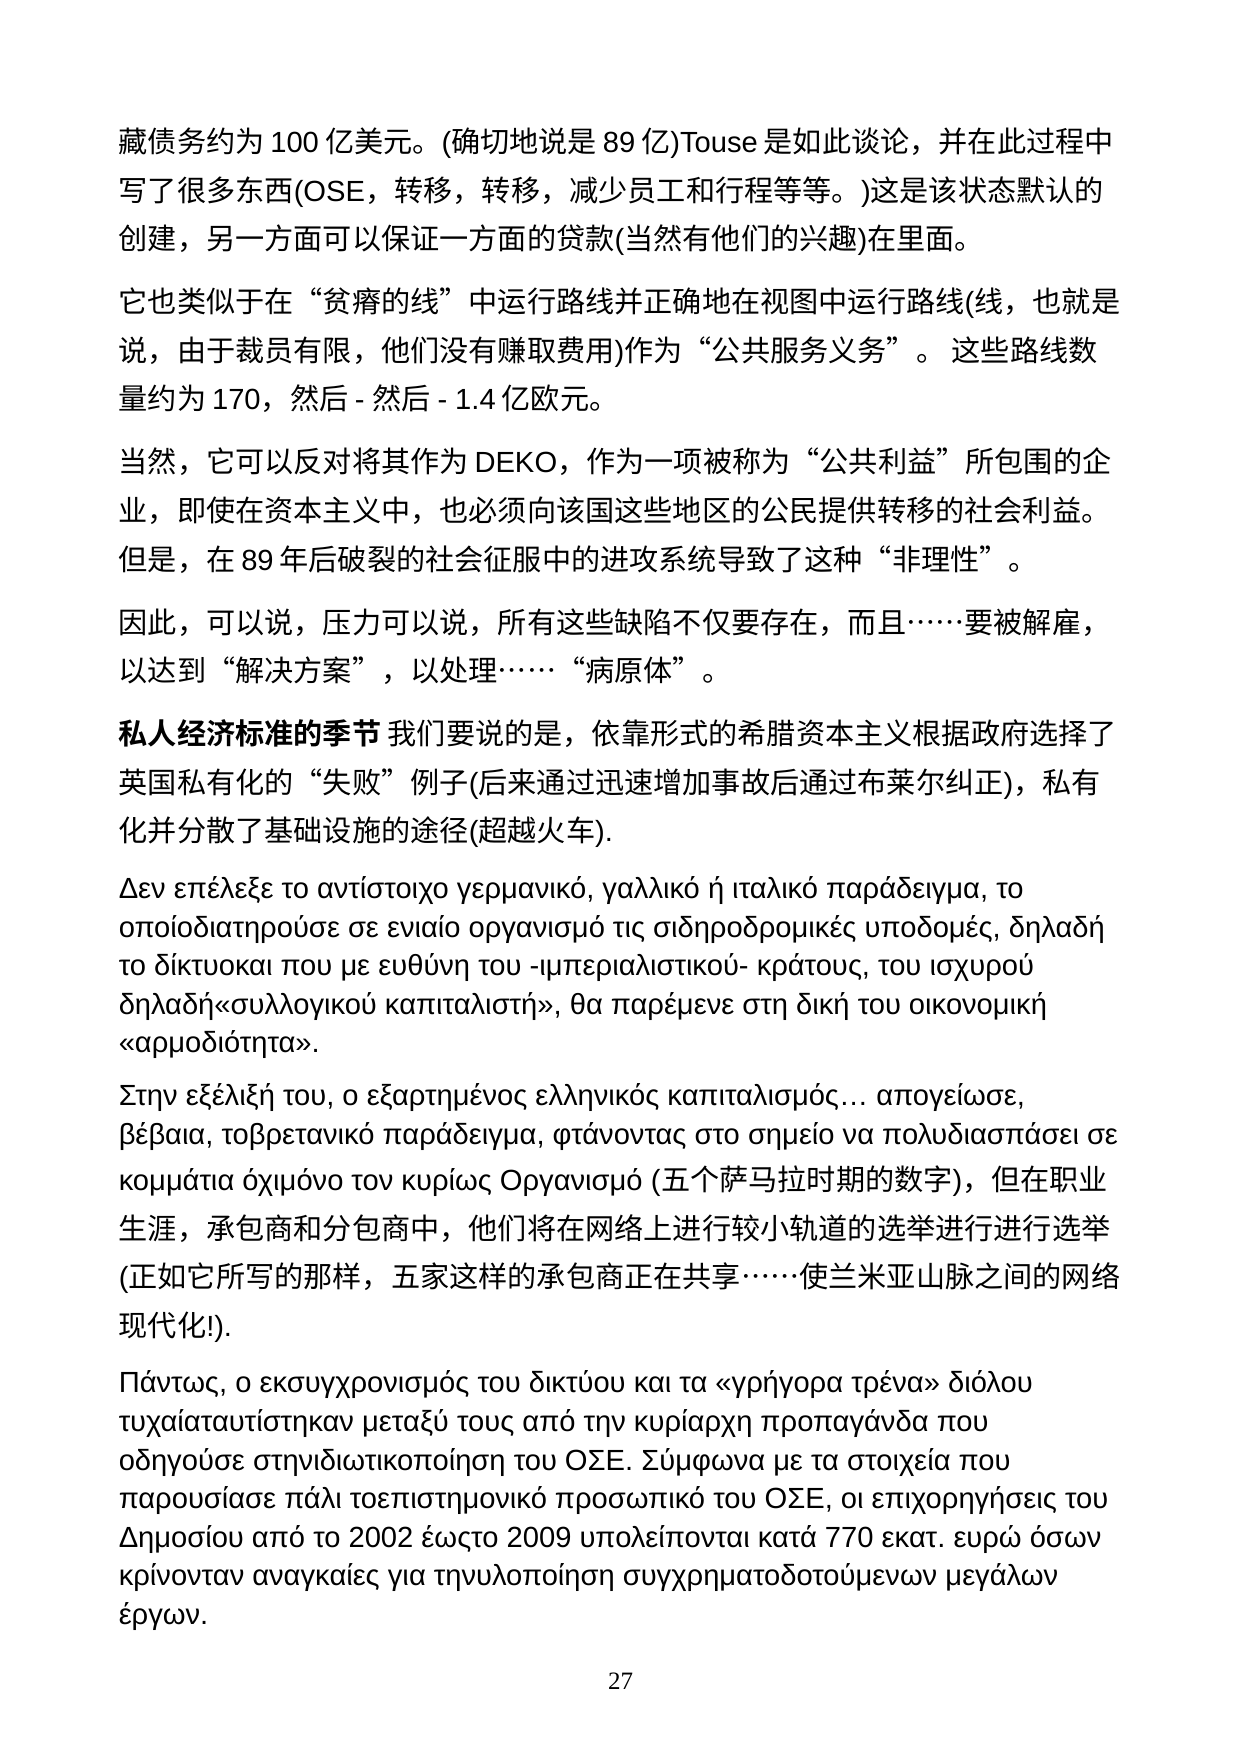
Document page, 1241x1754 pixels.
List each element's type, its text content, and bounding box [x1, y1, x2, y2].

text Πάντως, ο εκσυγχρονισμός του δικτύου και τα «γρήγορα τρένα» διόλου τυχαίαταυτίστηκαν μεταξύ τους από την κυρίαρχη προπαγάνδα που οδηγούσε στηνιδιωτικοποίηση του ΟΣΕ. Σύμφωνα με τα στοιχεία που παρουσίασε πάλι τοεπιστημονικό προσωπικό του ΟΣΕ, οι επιχορηγήσεις του Δημοσίου από το 2002 έωςτο 2009 υπολείπονται κατά 770 εκατ. ευρώ όσων κρίνονταν αναγκαίες για τηνυλοποίηση συγχρηματοδοτούμενων μεγάλων έργων. [118, 1365, 1122, 1630]
text 藏债务约为100亿美元。(确切地说是89亿)Touse是如此谈论，并在此过程中写了很多东西(OSE，转移，转移，减少员工和行程等等。)这是该状态默认的创建，另一方面可以保证一方面的贷款(当然有他们的兴趣)在里面。 [118, 118, 1122, 258]
text 它也类似于在“贫瘠的线”中运行路线并正确地在视图中运行路线(线，也就是说，由于裁员有限，他们没有赚取费用)作为“公共服务义务”。 这些路线数量约为170，然后 - 然后 - 1.4亿欧元。 [118, 279, 1122, 418]
text 因此，可以说，压力可以说，所有这些缺陷不仅要存在，而且……要被解雇，以达到“解决方案”，以处理……“病原体”。 [118, 599, 1122, 690]
text 私人经济标准的季节 我们要说的是，依靠形式的希腊资本主义根据政府选择了英国私有化的“失败”例子(后来通过迅速增加事故后通过布莱尔纠正)，私有化并分散了基础设施的途径(超越火车). [118, 711, 1122, 850]
text Δεν επέλεξε το αντίστοιχο γερμανικό, γαλλικό ή ιταλικό παράδειγμα, το οποίοδιατηρούσε σε ενιαίο οργανισμό τις σιδηροδρομικές υποδομές, δηλαδή το δίκτυοκαι που με ευθύνη του -ιμπεριαλιστικού- κράτους, του ισχυρού δηλαδή«συλλογικού καπιταλιστή», θα παρέμενε στη δική του οικονομική «αρμοδιότητα». [118, 871, 1122, 1059]
text Στην εξέλιξή του, ο εξαρτημένος ελληνικός καπιταλισμός… απογείωσε, βέβαια, τοβρετανικό παράδειγμα, φτάνοντας στο σημείο να πολυδιασπάσει σε κομμάτια όχιμόνο τον κυρίως Οργανισμό (五个萨马拉时期的数字)，但在职业生涯，承包商和分包商中，他们将在网络上进行较小轨道的选举进行进行选举(正如它所写的那样，五家这样的承包商正在共享……使兰米亚山脉之间的网络现代化!). [118, 1078, 1122, 1344]
text 当然，它可以反对将其作为DEKO，作为一项被称为“公共利益”所包围的企业，即使在资本主义中，也必须向该国这些地区的公民提供转移的社会利益。 但是，在89年后破裂的社会征服中的进攻系统导致了这种“非理性”。 [118, 439, 1122, 578]
